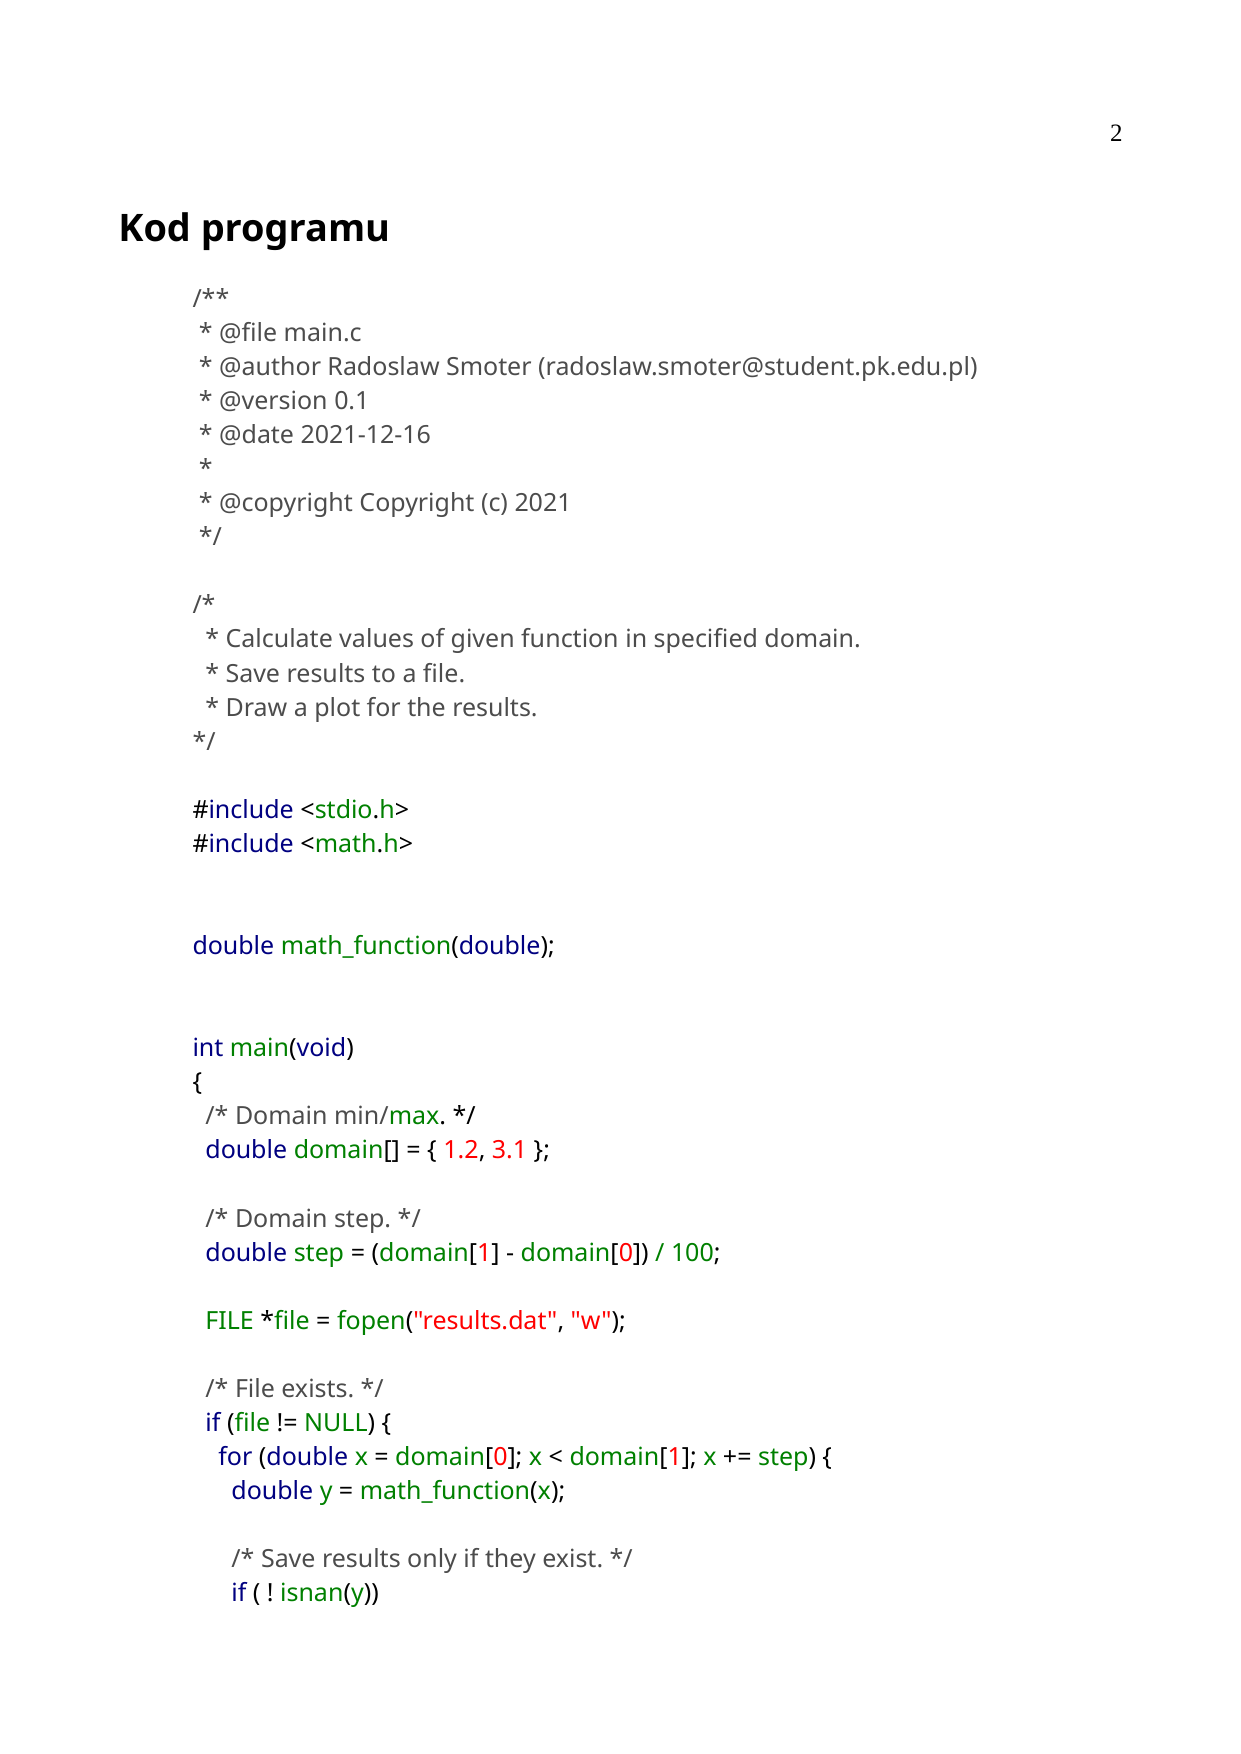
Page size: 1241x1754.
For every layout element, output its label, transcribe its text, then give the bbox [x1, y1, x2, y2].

text /** [118, 266, 1122, 314]
text for (double x = domain[0]; x < domain[1]; x += step) { [118, 1439, 1122, 1473]
text */ [118, 723, 1122, 757]
text int main(void) [118, 1030, 1122, 1064]
text double y = math_function(x); [118, 1473, 1122, 1507]
text * Save results to a file. [118, 655, 1122, 689]
text * Draw a plot for the results. [118, 689, 1122, 723]
text #include <stdio.h> [118, 791, 1122, 826]
text * [118, 451, 1122, 485]
text * @copyright Copyright (c) 2021 [118, 485, 1122, 519]
text double math_function(double); [118, 928, 1122, 962]
subtitle Kod programu [118, 201, 1122, 253]
text /* Domain min/max. */ [118, 1098, 1122, 1132]
text double step = (domain[1] - domain[0]) / 100; [118, 1234, 1122, 1268]
text */ [118, 519, 1122, 553]
text if ( ! isnan(y)) [118, 1575, 1122, 1624]
text if (file != NULL) { [118, 1404, 1122, 1439]
text * Calculate values of given function in specified domain. [118, 621, 1122, 655]
text /* File exists. */ [118, 1371, 1122, 1404]
text FILE *file = fopen("results.dat", "w"); [118, 1302, 1122, 1336]
text { [118, 1064, 1122, 1098]
text * @author Radoslaw Smoter (radoslaw.smoter@student.pk.edu.pl) [118, 349, 1122, 383]
text /* [118, 587, 1122, 621]
text #include <math.h> [118, 826, 1122, 859]
text /* Domain step. */ [118, 1200, 1122, 1234]
text * @file main.c [118, 314, 1122, 349]
text double domain[] = { 1.2, 3.1 }; [118, 1132, 1122, 1166]
text * @version 0.1 [118, 383, 1122, 417]
text /* Save results only if they exist. */ [118, 1541, 1122, 1575]
text * @date 2021-12-16 [118, 417, 1122, 451]
